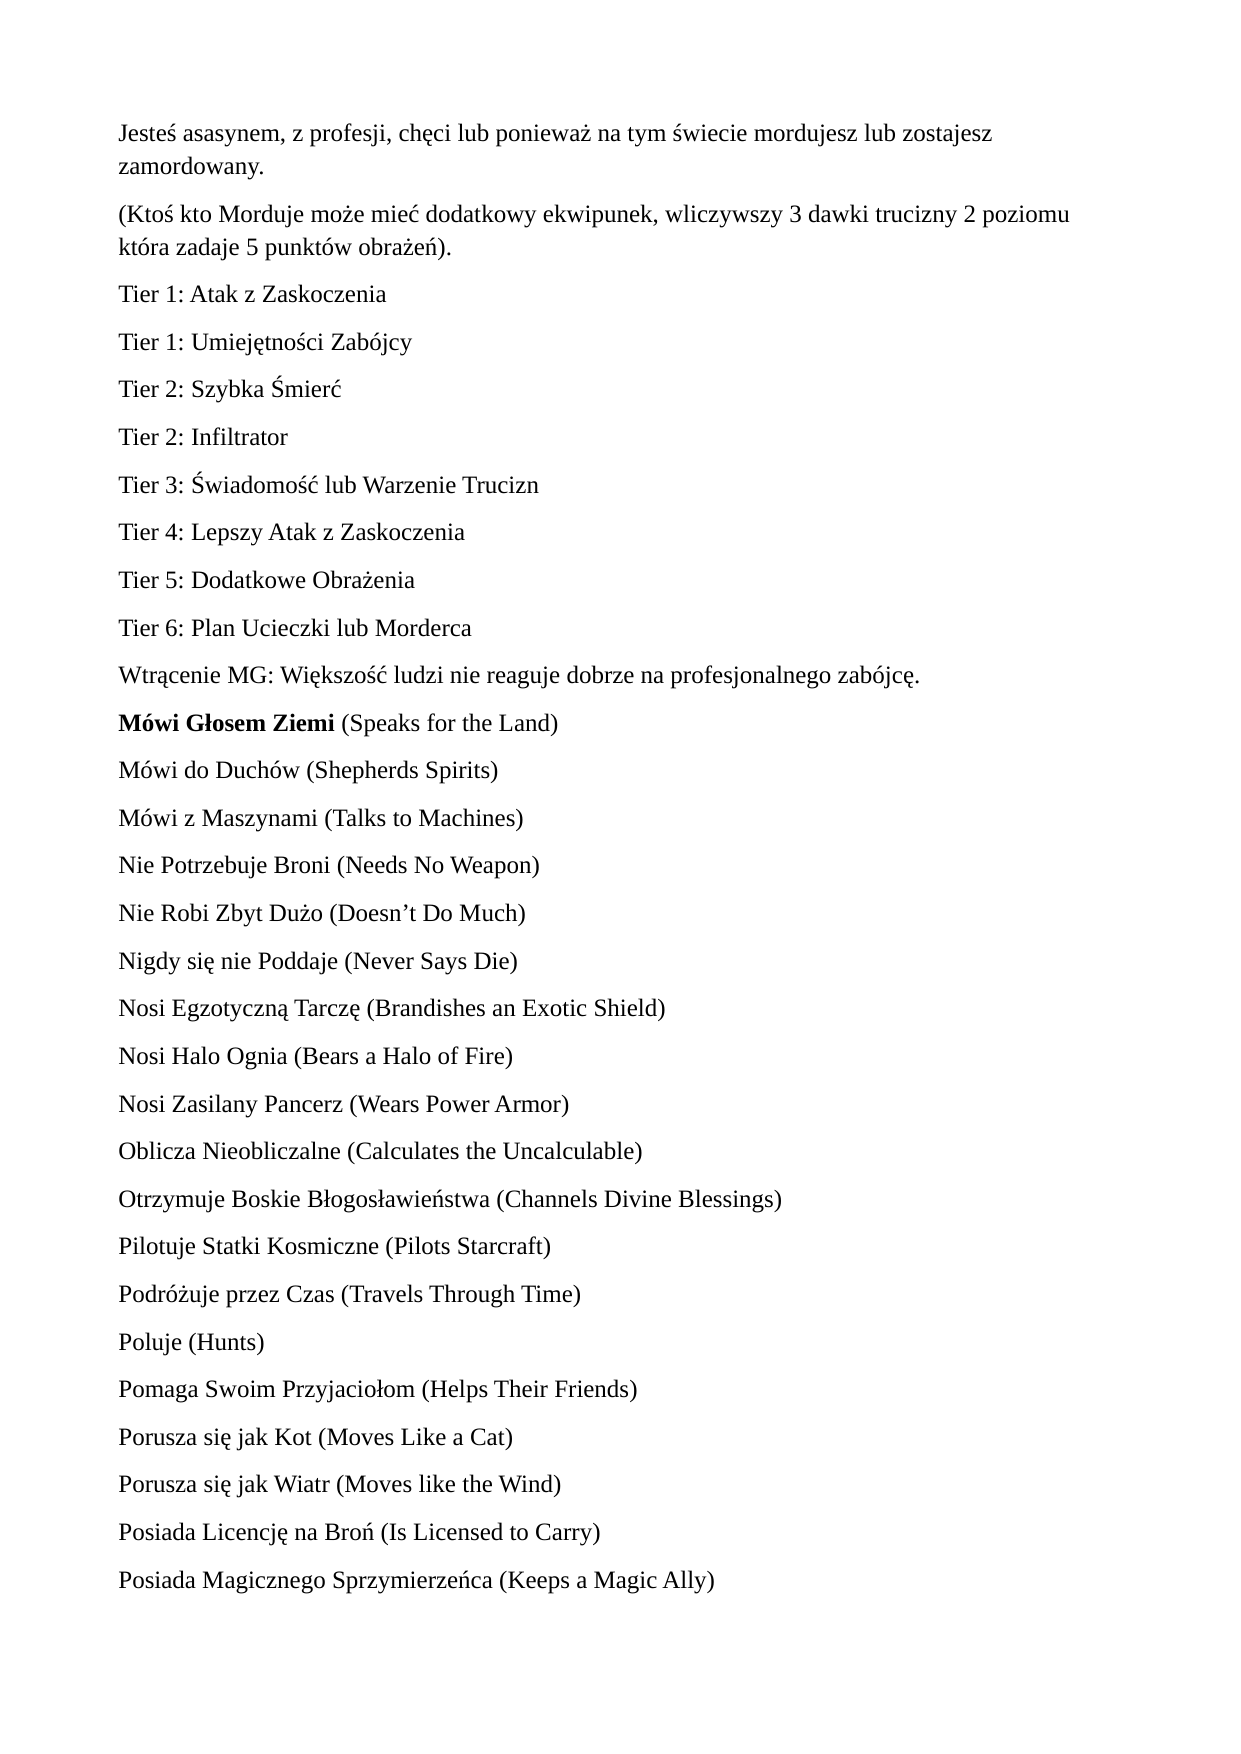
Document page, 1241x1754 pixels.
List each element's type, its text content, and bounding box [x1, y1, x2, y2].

text Wtrącenie MG: Większość ludzi nie reaguje dobrze na profesjonalnego zabójcę. [118, 660, 1122, 689]
text Porusza się jak Wiatr (Moves like the Wind) [118, 1469, 1122, 1498]
text Tier 2: Szybka Śmierć [118, 374, 1122, 403]
text Tier 6: Plan Ucieczki lub Morderca [118, 613, 1122, 641]
text Nigdy się nie Poddaje (Never Says Die) [118, 946, 1122, 974]
text Mówi z Maszynami (Talks to Machines) [118, 803, 1122, 832]
text Posiada Licencję na Broń (Is Licensed to Carry) [118, 1517, 1122, 1546]
text (Ktoś kto Morduje może mieć dodatkowy ekwipunek, wliczywszy 3 dawki trucizny 2 poziomu która zadaje 5 punktów obrażeń). [118, 199, 1122, 261]
text Tier 1: Atak z Zaskoczenia [118, 279, 1122, 308]
text Posiada Magicznego Sprzymierzeńca (Keeps a Magic Ally) [118, 1565, 1122, 1593]
text Mówi Głosem Ziemi (Speaks for the Land) [118, 708, 1122, 737]
text Tier 1: Umiejętności Zabójcy [118, 327, 1122, 356]
text Nosi Egzotyczną Tarczę (Brandishes an Exotic Shield) [118, 993, 1122, 1022]
text Tier 4: Lepszy Atak z Zaskoczenia [118, 517, 1122, 546]
text Tier 3: Świadomość lub Warzenie Trucizn [118, 470, 1122, 498]
text Otrzymuje Boskie Błogosławieństwa (Channels Divine Blessings) [118, 1184, 1122, 1213]
text Mówi do Duchów (Shepherds Spirits) [118, 755, 1122, 784]
text Tier 2: Infiltrator [118, 422, 1122, 451]
text Porusza się jak Kot (Moves Like a Cat) [118, 1422, 1122, 1451]
text Pomaga Swoim Przyjaciołom (Helps Their Friends) [118, 1374, 1122, 1403]
text Nosi Zasilany Pancerz (Wears Power Armor) [118, 1089, 1122, 1117]
text Podróżuje przez Czas (Travels Through Time) [118, 1279, 1122, 1308]
text Pilotuje Statki Kosmiczne (Pilots Starcraft) [118, 1231, 1122, 1260]
text Nie Robi Zbyt Dużo (Doesn’t Do Much) [118, 898, 1122, 927]
text Oblicza Nieobliczalne (Calculates the Uncalculable) [118, 1136, 1122, 1165]
text Poluje (Hunts) [118, 1327, 1122, 1355]
text Nie Potrzebuje Broni (Needs No Weapon) [118, 851, 1122, 879]
text Nosi Halo Ognia (Bears a Halo of Fire) [118, 1041, 1122, 1070]
text Tier 5: Dodatkowe Obrażenia [118, 565, 1122, 594]
text Jesteś asasynem, z profesji, chęci lub ponieważ na tym świecie mordujesz lub zostajesz zamordowany. [118, 118, 1122, 180]
